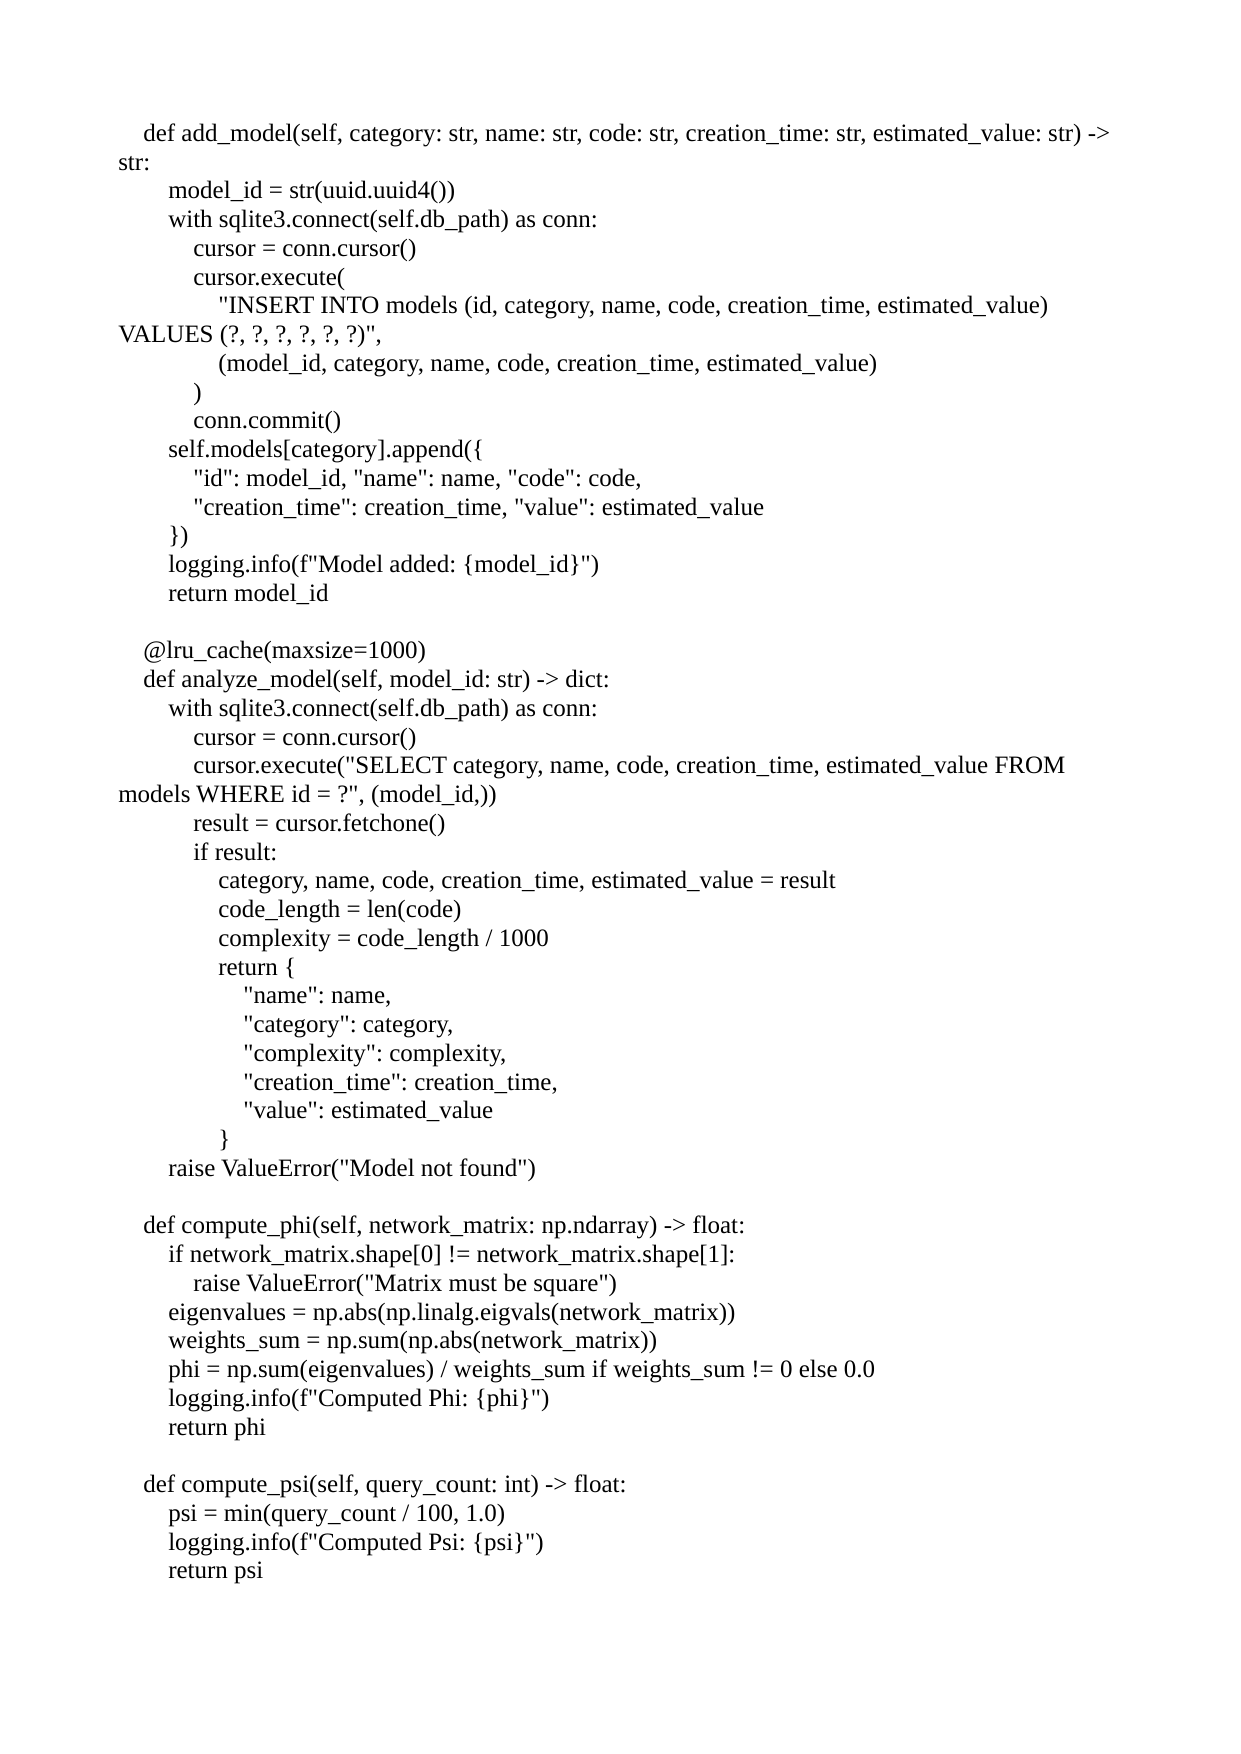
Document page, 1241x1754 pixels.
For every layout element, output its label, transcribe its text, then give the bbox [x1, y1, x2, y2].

text cursor.execute( [118, 262, 1122, 291]
text "category": category, [118, 1009, 1122, 1038]
text logging.info(f"Computed Psi: {psi}") [118, 1527, 1122, 1556]
text if result: [118, 837, 1122, 866]
text return phi [118, 1412, 1122, 1441]
text conn.commit() [118, 406, 1122, 434]
text result = cursor.fetchone() [118, 808, 1122, 837]
text logging.info(f"Model added: {model_id}") [118, 549, 1122, 578]
text } [118, 1124, 1122, 1153]
text cursor.execute("SELECT category, name, code, creation_time, estimated_value FROM models WHERE id = ?", (model_id,)) [118, 751, 1122, 808]
text }) [118, 521, 1122, 549]
text "creation_time": creation_time, [118, 1067, 1122, 1096]
text psi = min(query_count / 100, 1.0) [118, 1498, 1122, 1527]
text with sqlite3.connect(self.db_path) as conn: [118, 693, 1122, 722]
text raise ValueError("Matrix must be square") [118, 1268, 1122, 1297]
text "value": estimated_value [118, 1096, 1122, 1124]
text weights_sum = np.sum(np.abs(network_matrix)) [118, 1326, 1122, 1354]
text logging.info(f"Computed Phi: {phi}") [118, 1383, 1122, 1412]
text self.models[category].append({ [118, 434, 1122, 463]
text raise ValueError("Model not found") [118, 1153, 1122, 1182]
text def add_model(self, category: str, name: str, code: str, creation_time: str, estimated_value: str) -> str: [118, 118, 1122, 176]
text "id": model_id, "name": name, "code": code, [118, 463, 1122, 492]
text "complexity": complexity, [118, 1038, 1122, 1067]
text def compute_phi(self, network_matrix: np.ndarray) -> float: [118, 1211, 1122, 1239]
text def analyze_model(self, model_id: str) -> dict: [118, 664, 1122, 693]
text "creation_time": creation_time, "value": estimated_value [118, 492, 1122, 521]
text return psi [118, 1556, 1122, 1584]
text if network_matrix.shape[0] != network_matrix.shape[1]: [118, 1239, 1122, 1268]
text def compute_psi(self, query_count: int) -> float: [118, 1469, 1122, 1498]
text phi = np.sum(eigenvalues) / weights_sum if weights_sum != 0 else 0.0 [118, 1354, 1122, 1383]
text return model_id [118, 578, 1122, 607]
text model_id = str(uuid.uuid4()) [118, 176, 1122, 204]
text cursor = conn.cursor() [118, 722, 1122, 751]
text "INSERT INTO models (id, category, name, code, creation_time, estimated_value) VALUES (?, ?, ?, ?, ?, ?)", [118, 291, 1122, 348]
text return { [118, 952, 1122, 981]
text ) [118, 377, 1122, 406]
text with sqlite3.connect(self.db_path) as conn: [118, 204, 1122, 233]
text @lru_cache(maxsize=1000) [118, 636, 1122, 664]
text "name": name, [118, 981, 1122, 1009]
text code_length = len(code) [118, 894, 1122, 923]
text complexity = code_length / 1000 [118, 923, 1122, 952]
text eigenvalues = np.abs(np.linalg.eigvals(network_matrix)) [118, 1297, 1122, 1326]
text category, name, code, creation_time, estimated_value = result [118, 866, 1122, 894]
text cursor = conn.cursor() [118, 233, 1122, 262]
text (model_id, category, name, code, creation_time, estimated_value) [118, 348, 1122, 377]
